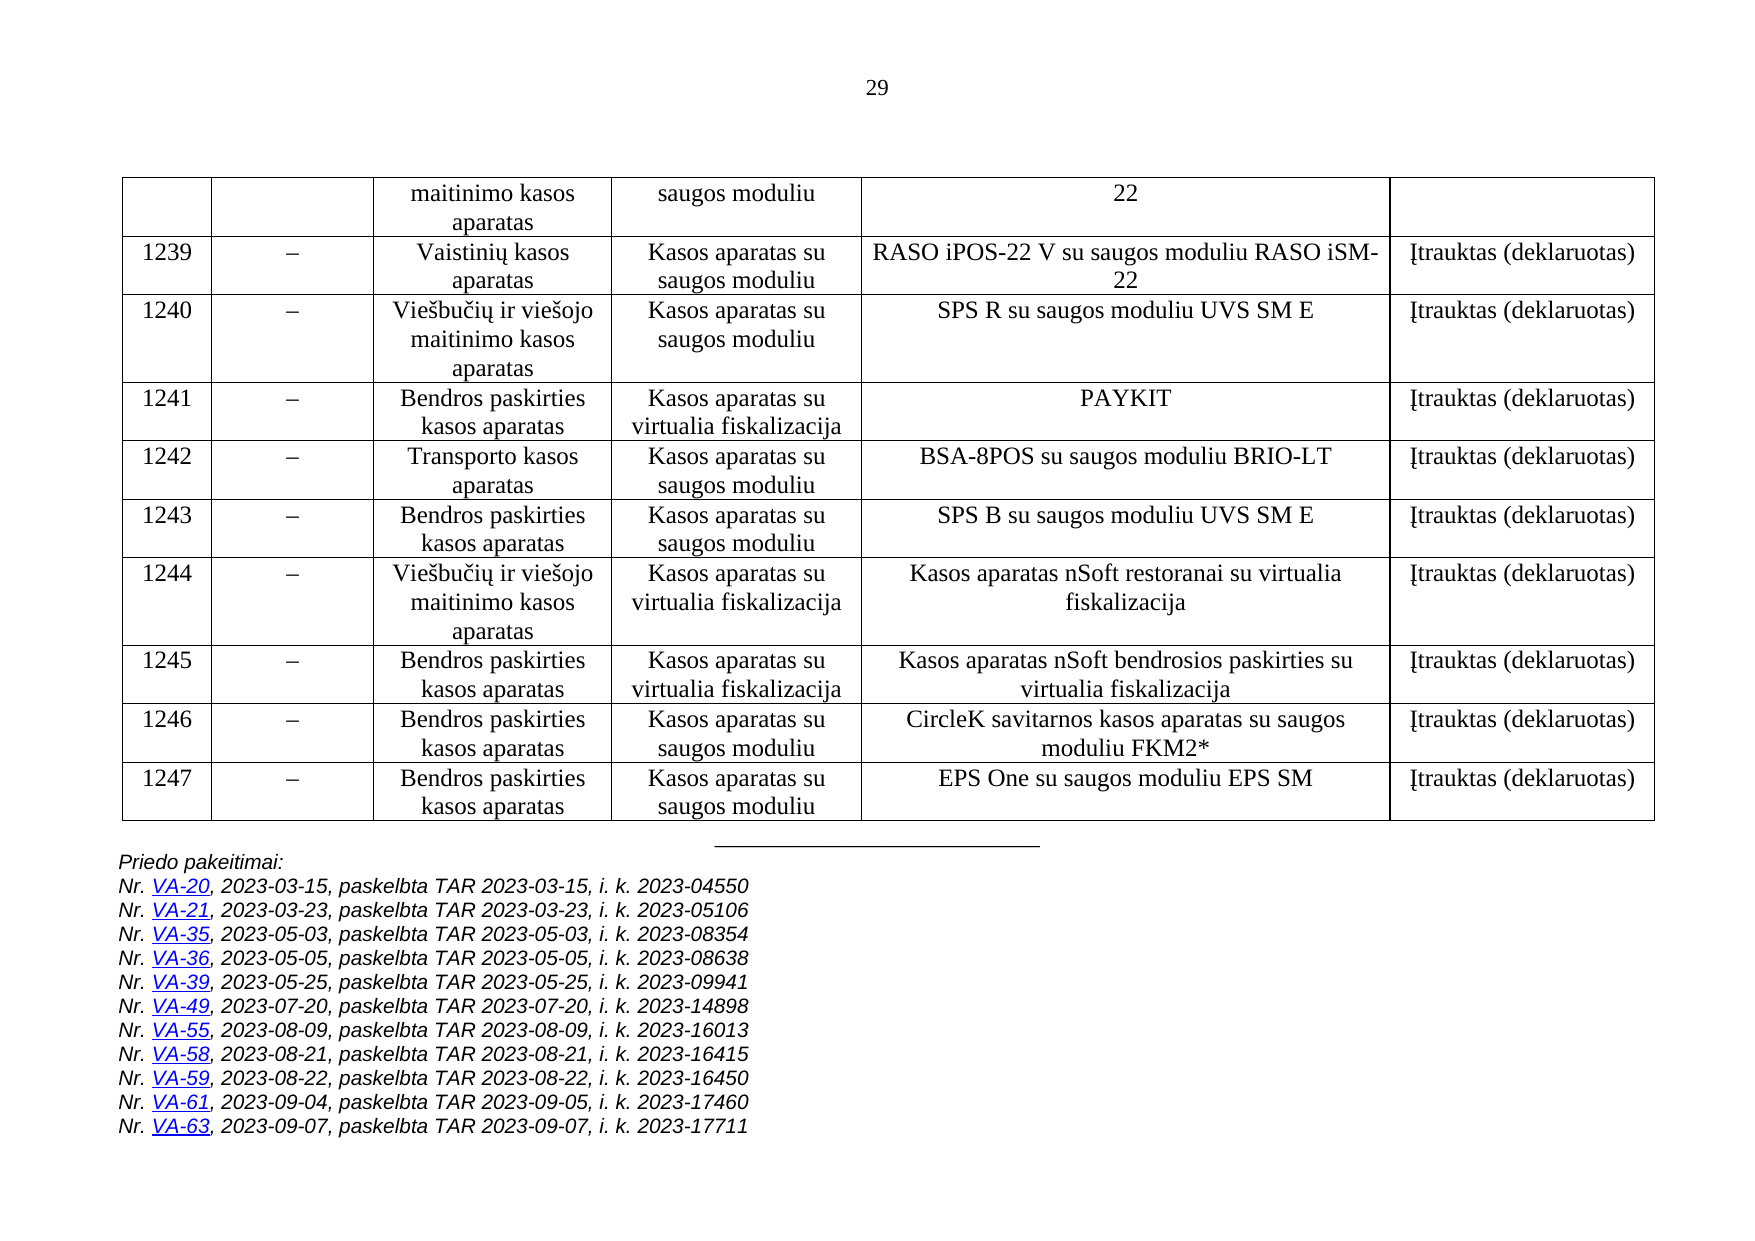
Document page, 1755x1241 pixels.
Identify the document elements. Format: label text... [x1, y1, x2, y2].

table_cell – [212, 295, 373, 382]
table_cell Kasos aparatas su saugos moduliu [612, 763, 861, 820]
text __________________________ [118, 821, 1636, 850]
table_cell Įtrauktas (deklaruotas) [1391, 500, 1654, 557]
table_cell 1244 [123, 558, 211, 644]
text Nr. VA-35, 2023-05-03, paskelbta TAR 2023-05-03, i. k. 2023-08354 [118, 922, 1636, 946]
table_cell – [212, 558, 373, 644]
table_cell Bendros paskirties kasos aparatas [374, 500, 611, 557]
table_cell [118, 762, 122, 820]
table_cell 1247 [123, 763, 211, 820]
table_cell Įtrauktas (deklaruotas) [1391, 295, 1654, 382]
table_cell Kasos aparatas su saugos moduliu [612, 500, 861, 557]
table_cell Įtrauktas (deklaruotas) [1391, 646, 1654, 703]
table_cell – [212, 383, 373, 440]
table_cell – [212, 237, 373, 294]
table_cell Įtrauktas (deklaruotas) [1391, 383, 1654, 440]
table_cell [118, 294, 122, 382]
table_cell SPS R su saugos moduliu UVS SM E [862, 295, 1389, 382]
text Nr. VA-58, 2023-08-21, paskelbta TAR 2023-08-21, i. k. 2023-16415 [118, 1042, 1636, 1066]
table_cell [118, 177, 122, 236]
table_cell Viešbučių ir viešojo maitinimo kasos aparatas [374, 558, 611, 644]
table_cell – [212, 500, 373, 557]
table_cell 1240 [123, 295, 211, 382]
table_cell 1243 [123, 500, 211, 557]
table_cell Įtrauktas (deklaruotas) [1391, 237, 1654, 294]
table_cell Kasos aparatas nSoft bendrosios paskirties su virtualia fiskalizacija [862, 646, 1389, 703]
table_cell Transporto kasos aparatas [374, 441, 611, 499]
table_cell Kasos aparatas su virtualia fiskalizacija [612, 646, 861, 703]
table_cell 1239 [123, 237, 211, 294]
table_cell Bendros paskirties kasos aparatas [374, 646, 611, 703]
table_cell Kasos aparatas su virtualia fiskalizacija [612, 383, 861, 440]
table_cell Įtrauktas (deklaruotas) [1391, 704, 1654, 762]
table_cell [1391, 178, 1654, 236]
table_cell 1246 [123, 704, 211, 762]
table_cell [118, 236, 122, 294]
table_cell Bendros paskirties kasos aparatas [374, 704, 611, 762]
table_cell – [212, 441, 373, 499]
table_cell [118, 440, 122, 499]
table_cell [118, 499, 122, 557]
table_cell CircleK savitarnos kasos aparatas su saugos moduliu FKM2* [862, 704, 1389, 762]
table_cell – [212, 763, 373, 820]
table_cell Įtrauktas (deklaruotas) [1391, 763, 1654, 820]
text Nr. VA-55, 2023-08-09, paskelbta TAR 2023-08-09, i. k. 2023-16013 [118, 1018, 1636, 1042]
table_cell [118, 645, 122, 703]
table_cell [118, 382, 122, 440]
table_cell [123, 178, 211, 236]
table_cell – [212, 646, 373, 703]
table_cell BSA-8POS su saugos moduliu BRIO-LT [862, 441, 1389, 499]
table_cell saugos moduliu [612, 178, 861, 236]
table_cell [118, 557, 122, 644]
table_cell 22 [862, 178, 1389, 236]
table_cell 1242 [123, 441, 211, 499]
text Nr. VA-36, 2023-05-05, paskelbta TAR 2023-05-05, i. k. 2023-08638 [118, 946, 1636, 970]
table_cell Kasos aparatas su saugos moduliu [612, 295, 861, 382]
table_cell Bendros paskirties kasos aparatas [374, 763, 611, 820]
table_cell Kasos aparatas nSoft restoranai su virtualia fiskalizacija [862, 558, 1389, 644]
table_cell [212, 178, 373, 236]
text Nr. VA-21, 2023-03-23, paskelbta TAR 2023-03-23, i. k. 2023-05106 [118, 898, 1636, 922]
text Priedo pakeitimai: [118, 850, 1636, 874]
table_cell RASO iPOS-22 V su saugos moduliu RASO iSM-22 [862, 237, 1389, 294]
text Nr. VA-59, 2023-08-22, paskelbta TAR 2023-08-22, i. k. 2023-16450 [118, 1066, 1636, 1089]
table_cell Vaistinių kasos aparatas [374, 237, 611, 294]
table_cell EPS One su saugos moduliu EPS SM [862, 763, 1389, 820]
table_cell Įtrauktas (deklaruotas) [1391, 558, 1654, 644]
table_cell SPS B su saugos moduliu UVS SM E [862, 500, 1389, 557]
text Nr. VA-63, 2023-09-07, paskelbta TAR 2023-09-07, i. k. 2023-17711 [118, 1113, 1636, 1137]
table_cell Įtrauktas (deklaruotas) [1391, 441, 1654, 499]
table_cell PAYKIT [862, 383, 1389, 440]
table_cell maitinimo kasos aparatas [374, 178, 611, 236]
table_cell Kasos aparatas su saugos moduliu [612, 441, 861, 499]
table_cell [118, 703, 122, 762]
table_cell Viešbučių ir viešojo maitinimo kasos aparatas [374, 295, 611, 382]
text Nr. VA-20, 2023-03-15, paskelbta TAR 2023-03-15, i. k. 2023-04550 [118, 874, 1636, 898]
table_cell Bendros paskirties kasos aparatas [374, 383, 611, 440]
table_cell 1241 [123, 383, 211, 440]
table_cell Kasos aparatas su saugos moduliu [612, 704, 861, 762]
table_cell 1245 [123, 646, 211, 703]
table_cell – [212, 704, 373, 762]
table_cell Kasos aparatas su virtualia fiskalizacija [612, 558, 861, 644]
text Nr. VA-61, 2023-09-04, paskelbta TAR 2023-09-05, i. k. 2023-17460 [118, 1089, 1636, 1113]
table_cell Kasos aparatas su saugos moduliu [612, 237, 861, 294]
text Nr. VA-49, 2023-07-20, paskelbta TAR 2023-07-20, i. k. 2023-14898 [118, 994, 1636, 1018]
text Nr. VA-39, 2023-05-25, paskelbta TAR 2023-05-25, i. k. 2023-09941 [118, 970, 1636, 994]
